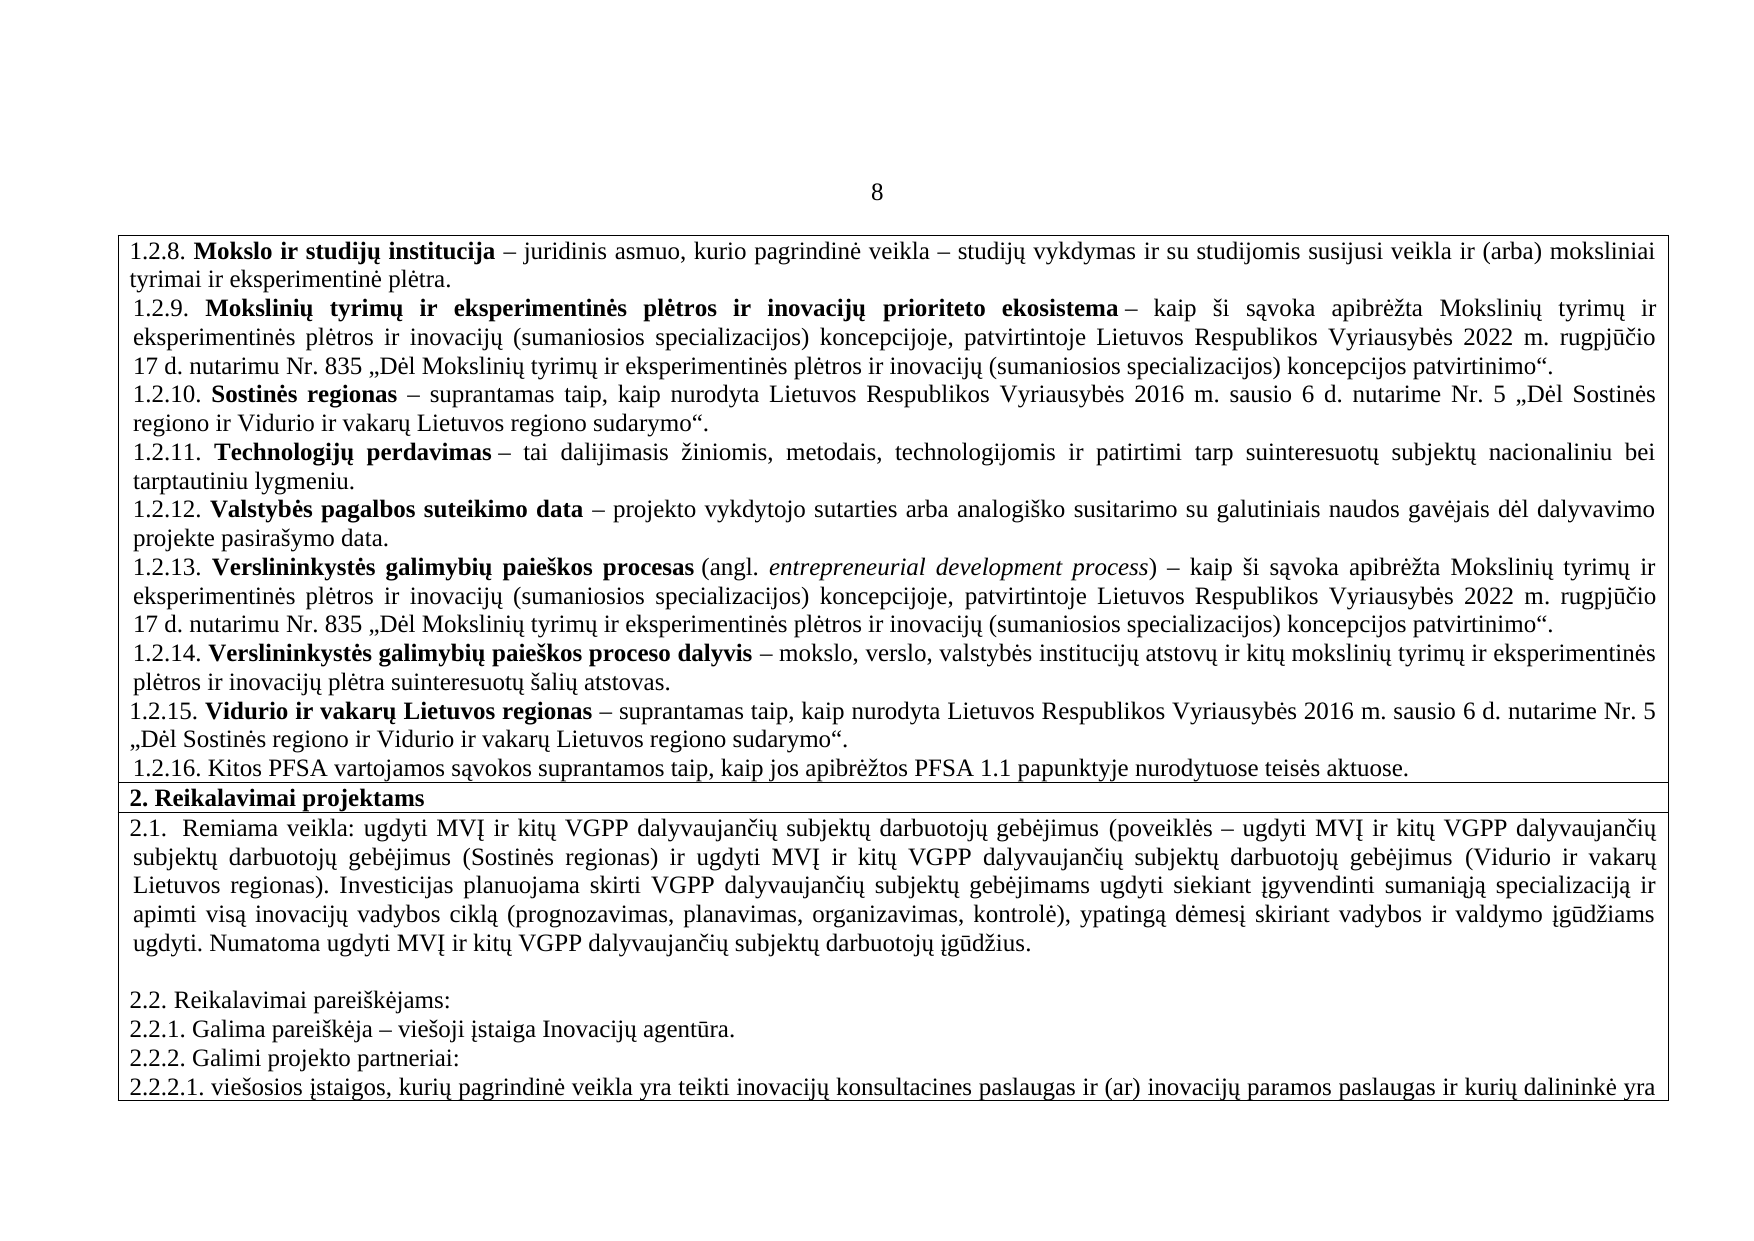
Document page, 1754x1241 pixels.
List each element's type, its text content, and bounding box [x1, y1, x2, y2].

table_cell 1.2.8. Mokslo ir studijų institucija – juridinis asmuo, kurio pagrindinė veikla – studijų vykdymas ir su studijomis susijusi veikla ir (arba) moksliniai tyrimai ir eksperimentinė plėtra. 1.2.9. Mokslinių tyrimų ir eksperimentinės plėtros ir inovacijų prioriteto ekosistema – kaip ši sąvoka apibrėžta Mokslinių tyrimų ir eksperimentinės plėtros ir inovacijų (sumaniosios specializacijos) koncepcijoje, patvirtintoje Lietuvos Respublikos Vyriausybės 2022 m. rugpjūčio 17 d. nutarimu Nr. 835 „Dėl Mokslinių tyrimų ir eksperimentinės plėtros ir inovacijų (sumaniosios specializacijos) koncepcijos patvirtinimo“. 1.2.10. Sostinės regionas – suprantamas taip, kaip nurodyta Lietuvos Respublikos Vyriausybės 2016 m. sausio 6 d. nutarime Nr. 5 „Dėl Sostinės regiono ir Vidurio ir vakarų Lietuvos regiono sudarymo“. 1.2.11. Technologijų perdavimas – tai dalijimasis žiniomis, metodais, technologijomis ir patirtimi tarp suinteresuotų subjektų nacionaliniu bei tarptautiniu lygmeniu. 1.2.12. Valstybės pagalbos suteikimo data – projekto vykdytojo sutarties arba analogiško susitarimo su galutiniais naudos gavėjais dėl dalyvavimo projekte pasirašymo data. 1.2.13. Verslininkystės galimybių paieškos procesas (angl. entrepreneurial development process) – kaip ši sąvoka apibrėžta Mokslinių tyrimų ir eksperimentinės plėtros ir inovacijų (sumaniosios specializacijos) koncepcijoje, patvirtintoje Lietuvos Respublikos Vyriausybės 2022 m. rugpjūčio 17 d. nutarimu Nr. 835 „Dėl Mokslinių tyrimų ir eksperimentinės plėtros ir inovacijų (sumaniosios specializacijos) koncepcijos patvirtinimo“. 1.2.14. Verslininkystės galimybių paieškos proceso dalyvis – mokslo, verslo, valstybės institucijų atstovų ir kitų mokslinių tyrimų ir eksperimentinės plėtros ir inovacijų plėtra suinteresuotų šalių atstovas. 1.2.15. Vidurio ir vakarų Lietuvos regionas – suprantamas taip, kaip nurodyta Lietuvos Respublikos Vyriausybės 2016 m. sausio 6 d. nutarime Nr. 5 „Dėl Sostinės regiono ir Vidurio ir vakarų Lietuvos regiono sudarymo“. 1.2.16. Kitos PFSA vartojamos sąvokos suprantamos taip, kaip jos apibrėžtos PFSA 1.1 papunktyje nurodytuose teisės aktuose. [119, 236, 1668, 782]
table_cell 2. Reikalavimai projektams [119, 783, 1668, 812]
table_cell 2.1. Remiama veikla: ugdyti MVĮ ir kitų VGPP dalyvaujančių subjektų darbuotojų gebėjimus (poveiklės – ugdyti MVĮ ir kitų VGPP dalyvaujančių subjektų darbuotojų gebėjimus (Sostinės regionas) ir ugdyti MVĮ ir kitų VGPP dalyvaujančių subjektų darbuotojų gebėjimus (Vidurio ir vakarų Lietuvos regionas). Investicijas planuojama skirti VGPP dalyvaujančių subjektų gebėjimams ugdyti siekiant įgyvendinti sumaniąją specializaciją ir apimti visą inovacijų vadybos ciklą (prognozavimas, planavimas, organizavimas, kontrolė), ypatingą dėmesį skiriant vadybos ir valdymo įgūdžiams ugdyti. Numatoma ugdyti MVĮ ir kitų VGPP dalyvaujančių subjektų darbuotojų įgūdžius. 2.2. Reikalavimai pareiškėjams: 2.2.1. Galima pareiškėja – viešoji įstaiga Inovacijų agentūra. 2.2.2. Galimi projekto partneriai: 2.2.2.1. viešosios įstaigos, kurių pagrindinė veikla yra teikti inovacijų konsultacines paslaugas ir (ar) inovacijų paramos paslaugas ir kurių dalininkė yra [119, 813, 1668, 1100]
